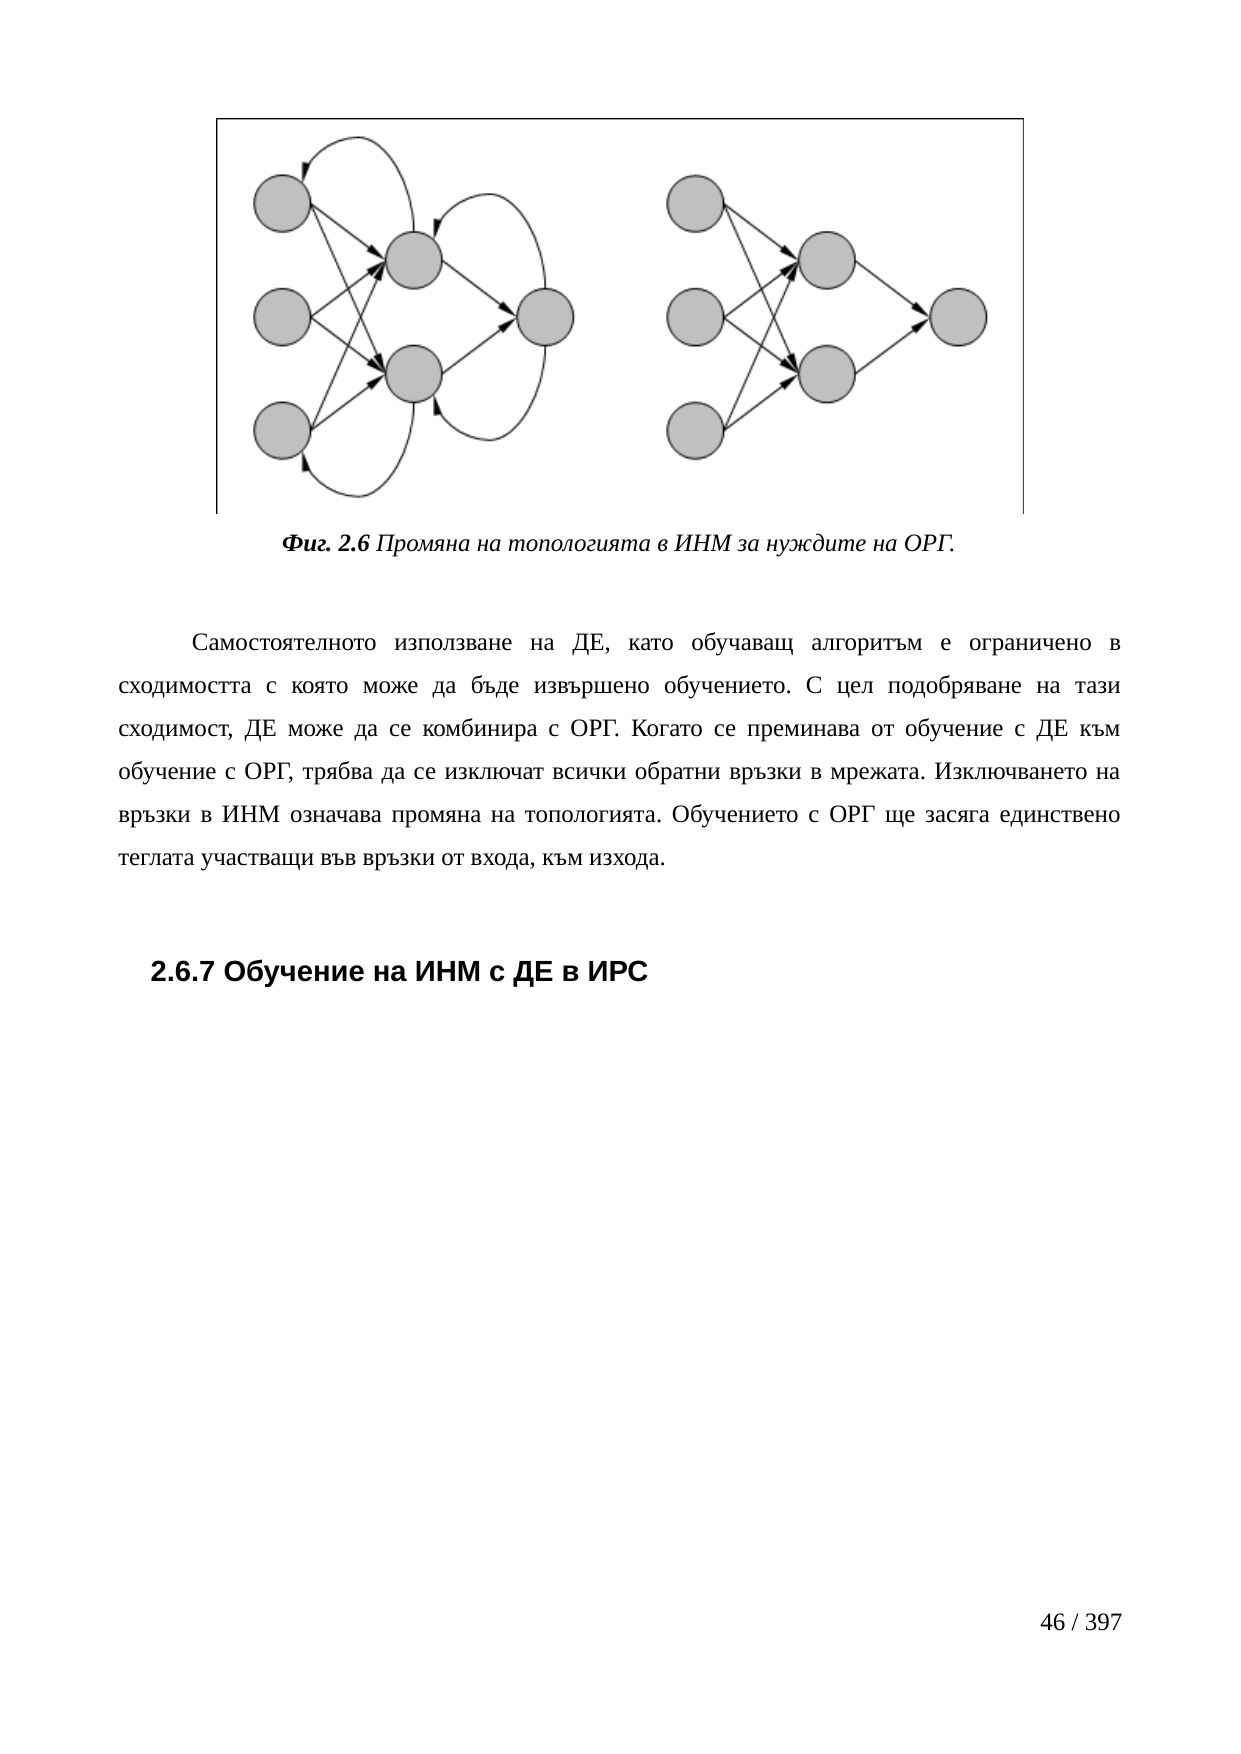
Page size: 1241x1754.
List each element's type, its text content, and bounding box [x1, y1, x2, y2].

text Самостоятелното използване на ДЕ, като обучаващ алгоритъм е ограничено в сходимостта с която може да бъде извършено обучението. С цел подобряване на тази сходимост, ДЕ може да се комбинира с ОРГ. Когато се преминава от обучение с ДЕ към обучение с ОРГ, трябва да се изключат всички обратни връзки в мрежата. Изключването на връзки в ИНМ означава промяна на топологията. Обучението с ОРГ ще засяга единствено теглата участващи във връзки от входа, към изхода. [118, 627, 1122, 871]
subtitle 2.6.7 Обучение на ИНМ с ДЕ в ИРС [118, 953, 1122, 987]
text Фиг. 2.6 Промяна на топологията в ИНМ за нуждите на ОРГ. [118, 118, 1122, 557]
